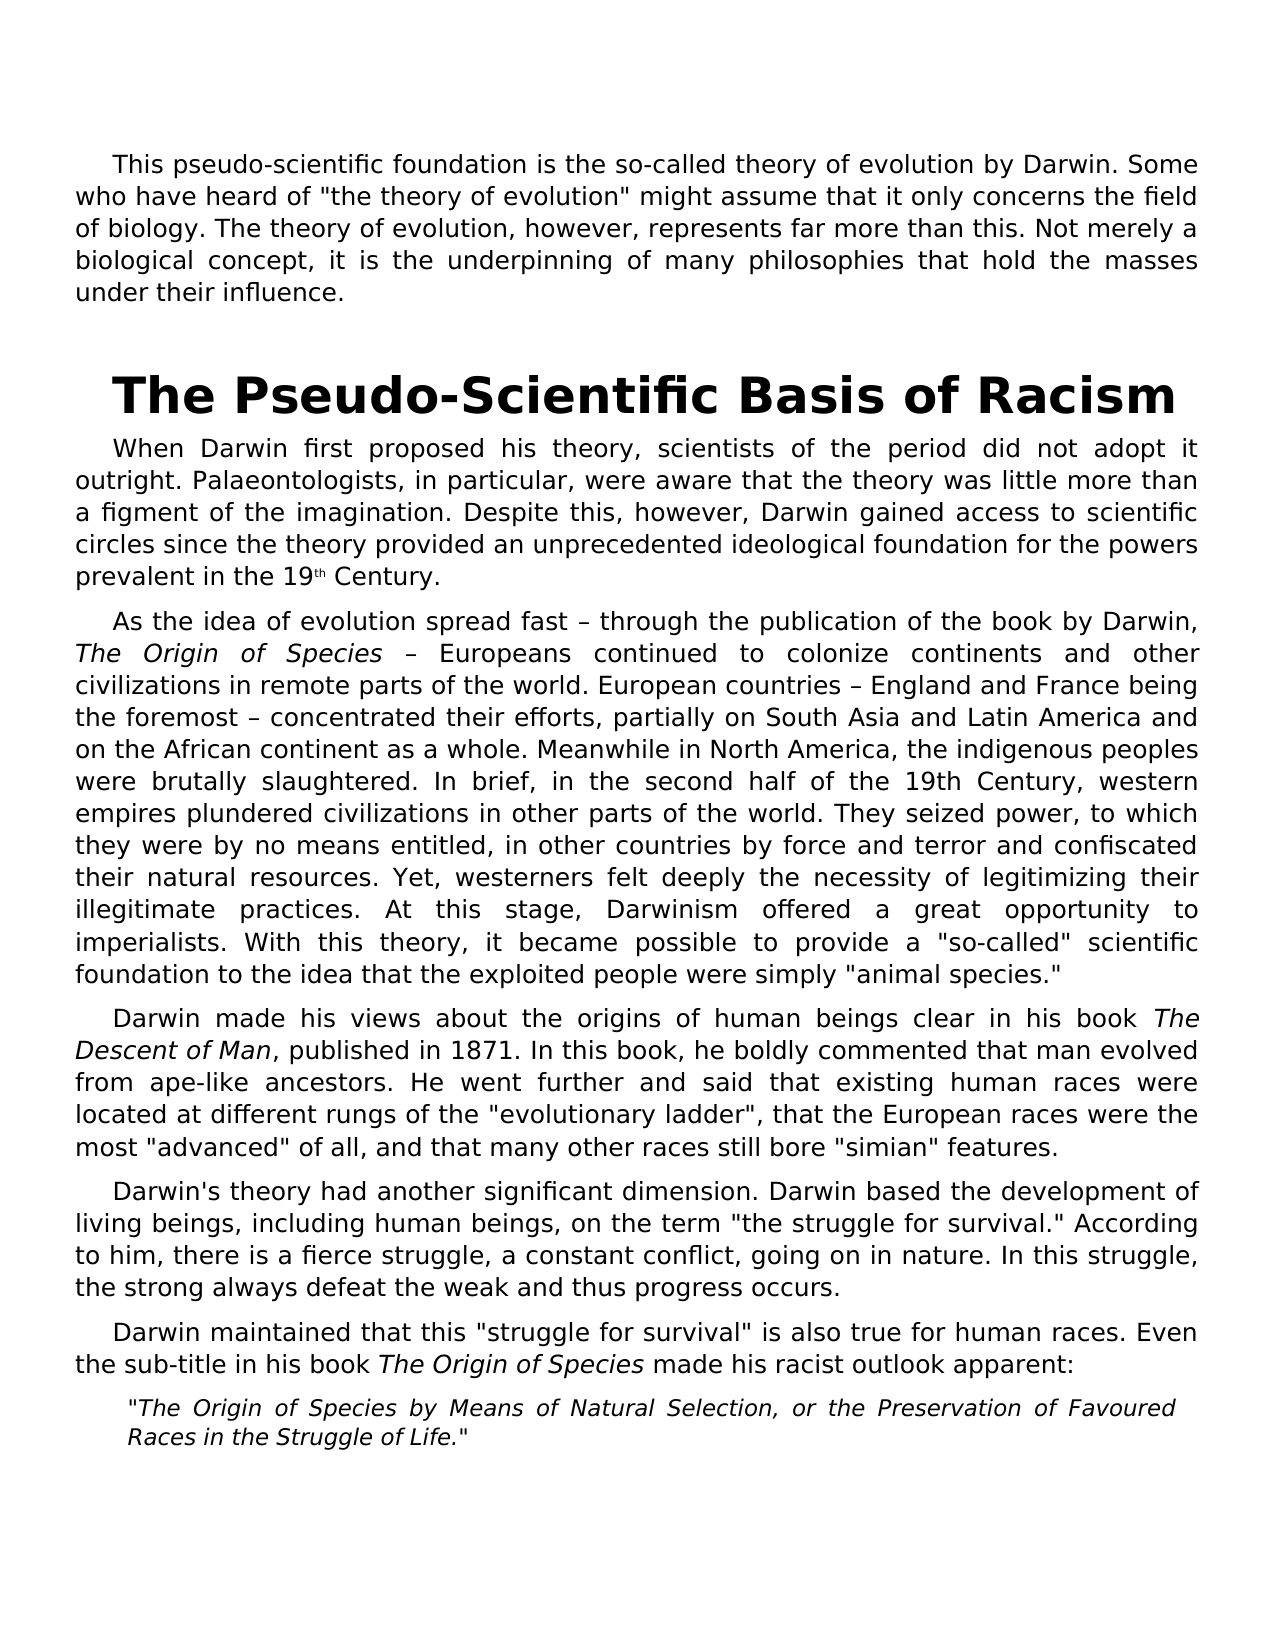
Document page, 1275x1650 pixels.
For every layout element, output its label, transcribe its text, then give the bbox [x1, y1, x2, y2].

text Darwin's theory had another significant dimension. Darwin based the development of living beings, including human beings, on the term "the struggle for survival." According to him, there is a fierce struggle, a constant conflict, going on in nature. In this struggle, the strong always defeat the weak and thus progress occurs. [75, 1177, 1200, 1303]
text "The Origin of Species by Means of Natural Selection, or the Preservation of Favoured Races in the Struggle of Life." [127, 1395, 1177, 1451]
text Darwin made his views about the origins of human beings clear in his book The Descent of Man, published in 1871. In this book, he boldly commented that man evolved from ape-like ancestors. He went further and said that existing human races were located at different rungs of the "evolutionary ladder", that the European races were the most "advanced" of all, and that many other races still bore "simian" features. [75, 1004, 1200, 1162]
text As the idea of evolution spread fast – through the publication of the book by Darwin, The Origin of Species – Europeans continued to colonize continents and other civilizations in remote parts of the world. European countries – England and France being the foremost – concentrated their efforts, partially on South Asia and Latin America and on the African continent as a whole. Meanwhile in North America, the indigenous peoples were brutally slaughtered. In brief, in the second half of the 19th Century, western empires plundered civilizations in other parts of the world. They seized power, to which they were by no means entitled, in other countries by force and terror and confiscated their natural resources. Yet, westerners felt deeply the necessity of legitimizing their illegitimate practices. At this stage, Darwinism offered a great opportunity to imperialists. With this theory, it became possible to provide a "so-called" scientific foundation to the idea that the exploited people were simply "animal species." [75, 607, 1200, 989]
text When Darwin first proposed his theory, scientists of the period did not adopt it outright. Palaeontologists, in particular, were aware that the theory was little more than a figment of the imagination. Despite this, however, Darwin gained access to scientific circles since the theory provided an unprecedented ideological foundation for the powers prevalent in the 19th Century. [75, 434, 1200, 592]
subtitle The Pseudo-Scientific Basis of Racism [112, 367, 1200, 426]
text Darwin maintained that this "struggle for survival" is also true for human races. Even the sub-title in his book The Origin of Species made his racist outlook apparent: [75, 1318, 1200, 1379]
text This pseudo-scientific foundation is the so-called theory of evolution by Darwin. Some who have heard of "the theory of evolution" might assume that it only concerns the field of biology. The theory of evolution, however, represents far more than this. Not merely a biological concept, it is the underpinning of many philosophies that hold the masses under their influence. [75, 150, 1200, 307]
